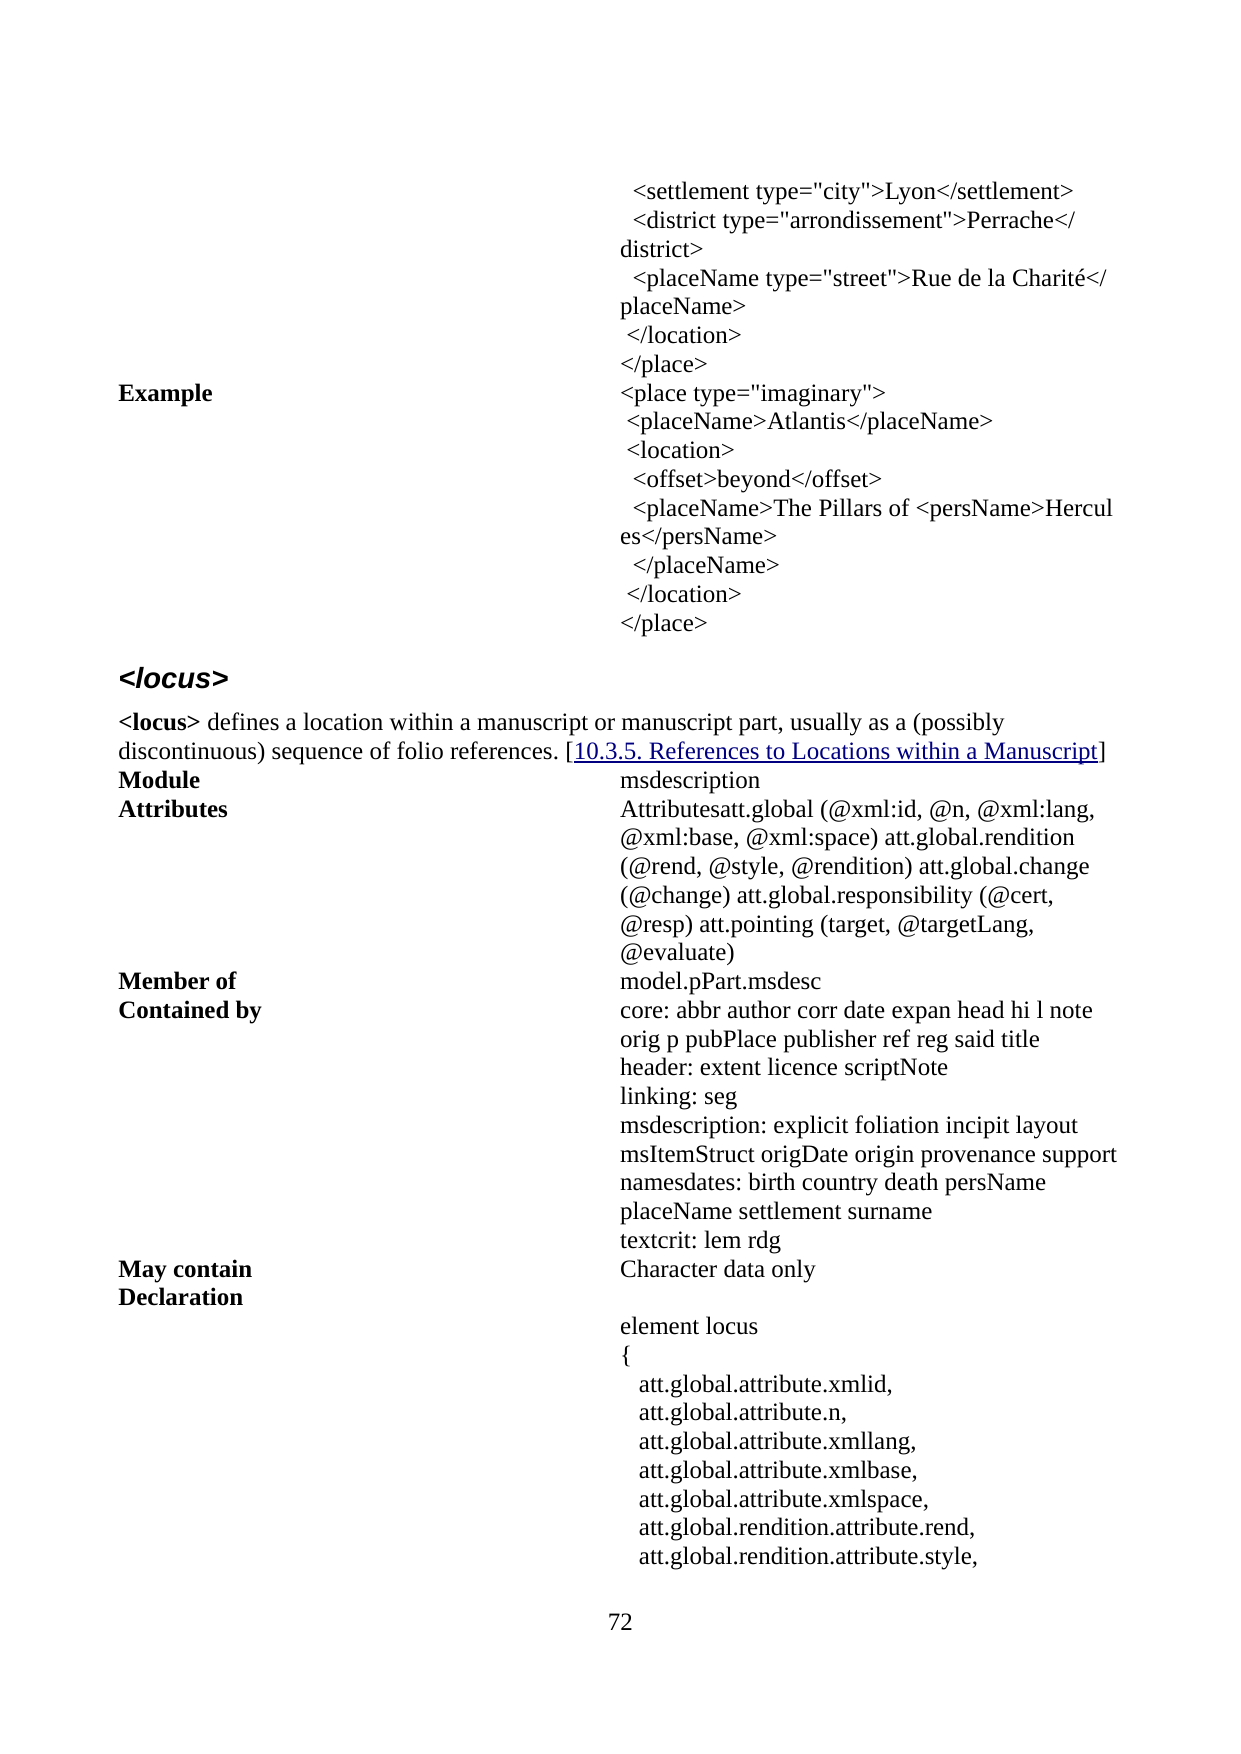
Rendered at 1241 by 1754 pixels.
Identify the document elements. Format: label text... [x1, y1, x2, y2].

subtitle <locus> [118, 661, 1122, 695]
table_cell core: abbr author corr date expan head hi l note orig p pubPlace publisher ref reg said title header: extent licence scriptNote linking: seg msdescription: explicit foliation incipit layout msItemStruct origDate origin provenance support namesdates: birth country death persName placeName settlement surname textcrit: lem rdg [620, 995, 1122, 1254]
table_cell [118, 176, 620, 378]
table_cell Member of [118, 966, 620, 995]
table_cell Attributesatt.global (@xml:id, @n, @xml:lang, @xml:base, @xml:space) att.global.rendition (@rend, @style, @rendition) att.global.change (@change) att.global.responsibility (@cert, @resp) att.pointing (target, @targetLang, @evaluate) [620, 794, 1122, 966]
table_cell <place type="imaginary"> <placeName>Atlantis</placeName> <location> <offset>beyond</offset> <placeName>The Pillars of <persName>Hercules</persName> </placeName> </location> </place> [620, 378, 1122, 636]
table_cell Contained by [118, 995, 620, 1254]
table_cell May contain [118, 1254, 620, 1282]
table_cell Character data only [620, 1254, 1122, 1282]
table_cell <settlement type="city">Lyon</settlement> <district type="arrondissement">Perrache</district> <placeName type="street">Rue de la Charité</placeName> </location> </place> [620, 176, 1122, 378]
table_cell Module [118, 765, 620, 794]
table_cell element locus { att.global.attribute.xmlid, att.global.attribute.n, att.global.attribute.xmllang, att.global.attribute.xmlbase, att.global.attribute.xmlspace, att.global.rendition.attribute.rend, att.global.rendition.attribute.style, [620, 1283, 1122, 1570]
table_cell Declaration [118, 1283, 620, 1570]
table_cell msdescription [620, 765, 1122, 794]
table_cell Attributes [118, 794, 620, 966]
table_header <locus> defines a location within a manuscript or manuscript part, usually as a (possibly discontinuous) sequence of folio references. [10.3.5. References to Locations within a Manuscript] [118, 708, 1122, 765]
table_cell Example [118, 378, 620, 636]
table_cell model.pPart.msdesc [620, 966, 1122, 995]
